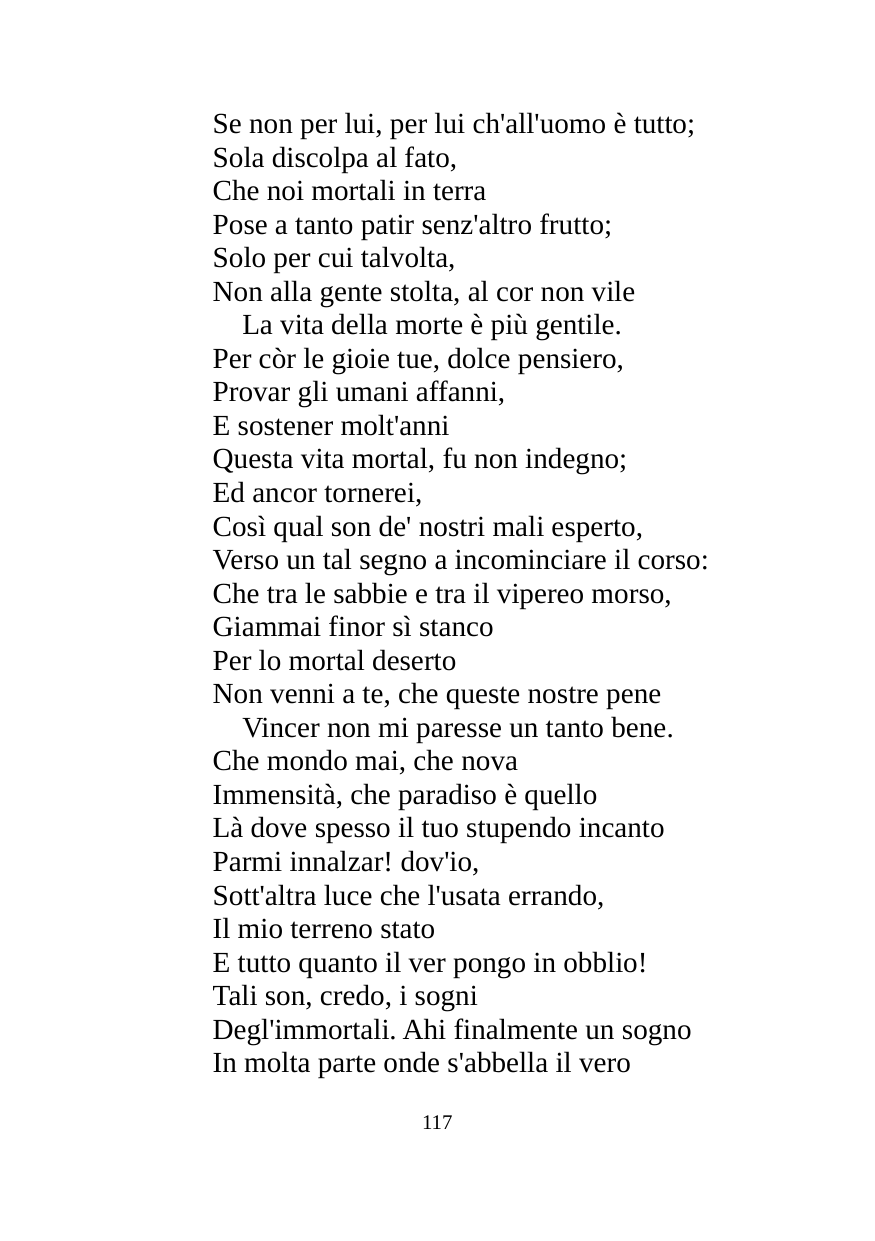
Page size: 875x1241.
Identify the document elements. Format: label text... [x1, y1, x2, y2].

text Per còr le gioie tue, dolce pensiero, [183, 341, 768, 374]
text Se non per lui, per lui ch'all'uomo è tutto; [183, 106, 768, 140]
text Che noi mortali in terra [183, 173, 768, 207]
text Solo per cui talvolta, [183, 240, 768, 274]
text Vincer non mi paresse un tanto bene. [212, 710, 768, 743]
text Ed ancor tornerei, [183, 475, 768, 509]
text Sola discolpa al fato, [183, 140, 768, 173]
text Non venni a te, che queste nostre pene [183, 676, 768, 710]
text Questa vita mortal, fu non indegno; [183, 442, 768, 475]
text Così qual son de' nostri mali esperto, [183, 509, 768, 542]
text Giammai finor sì stanco [183, 609, 768, 643]
text Il mio terreno stato [183, 911, 768, 945]
text Che tra le sabbie e tra il vipereo morso, [183, 576, 768, 609]
text Immensità, che paradiso è quello [183, 777, 768, 811]
text Pose a tanto patir senz'altro frutto; [183, 207, 768, 240]
text Non alla gente stolta, al cor non vile [183, 274, 768, 307]
text Verso un tal segno a incominciare il corso: [183, 542, 768, 576]
text Parmi innalzar! dov'io, [183, 844, 768, 878]
text La vita della morte è più gentile. [212, 307, 768, 341]
text E tutto quanto il ver pongo in obblio! [183, 945, 768, 978]
text Provar gli umani affanni, [183, 374, 768, 408]
text E sostener molt'anni [183, 408, 768, 442]
text Che mondo mai, che nova [183, 743, 768, 777]
text Sott'altra luce che l'usata errando, [183, 878, 768, 911]
text Degl'immortali. Ahi finalmente un sogno [183, 1012, 768, 1045]
text Per lo mortal deserto [183, 643, 768, 676]
text In molta parte onde s'abbella il vero [183, 1045, 768, 1079]
text Là dove spesso il tuo stupendo incanto [183, 811, 768, 844]
text Tali son, credo, i sogni [183, 978, 768, 1012]
